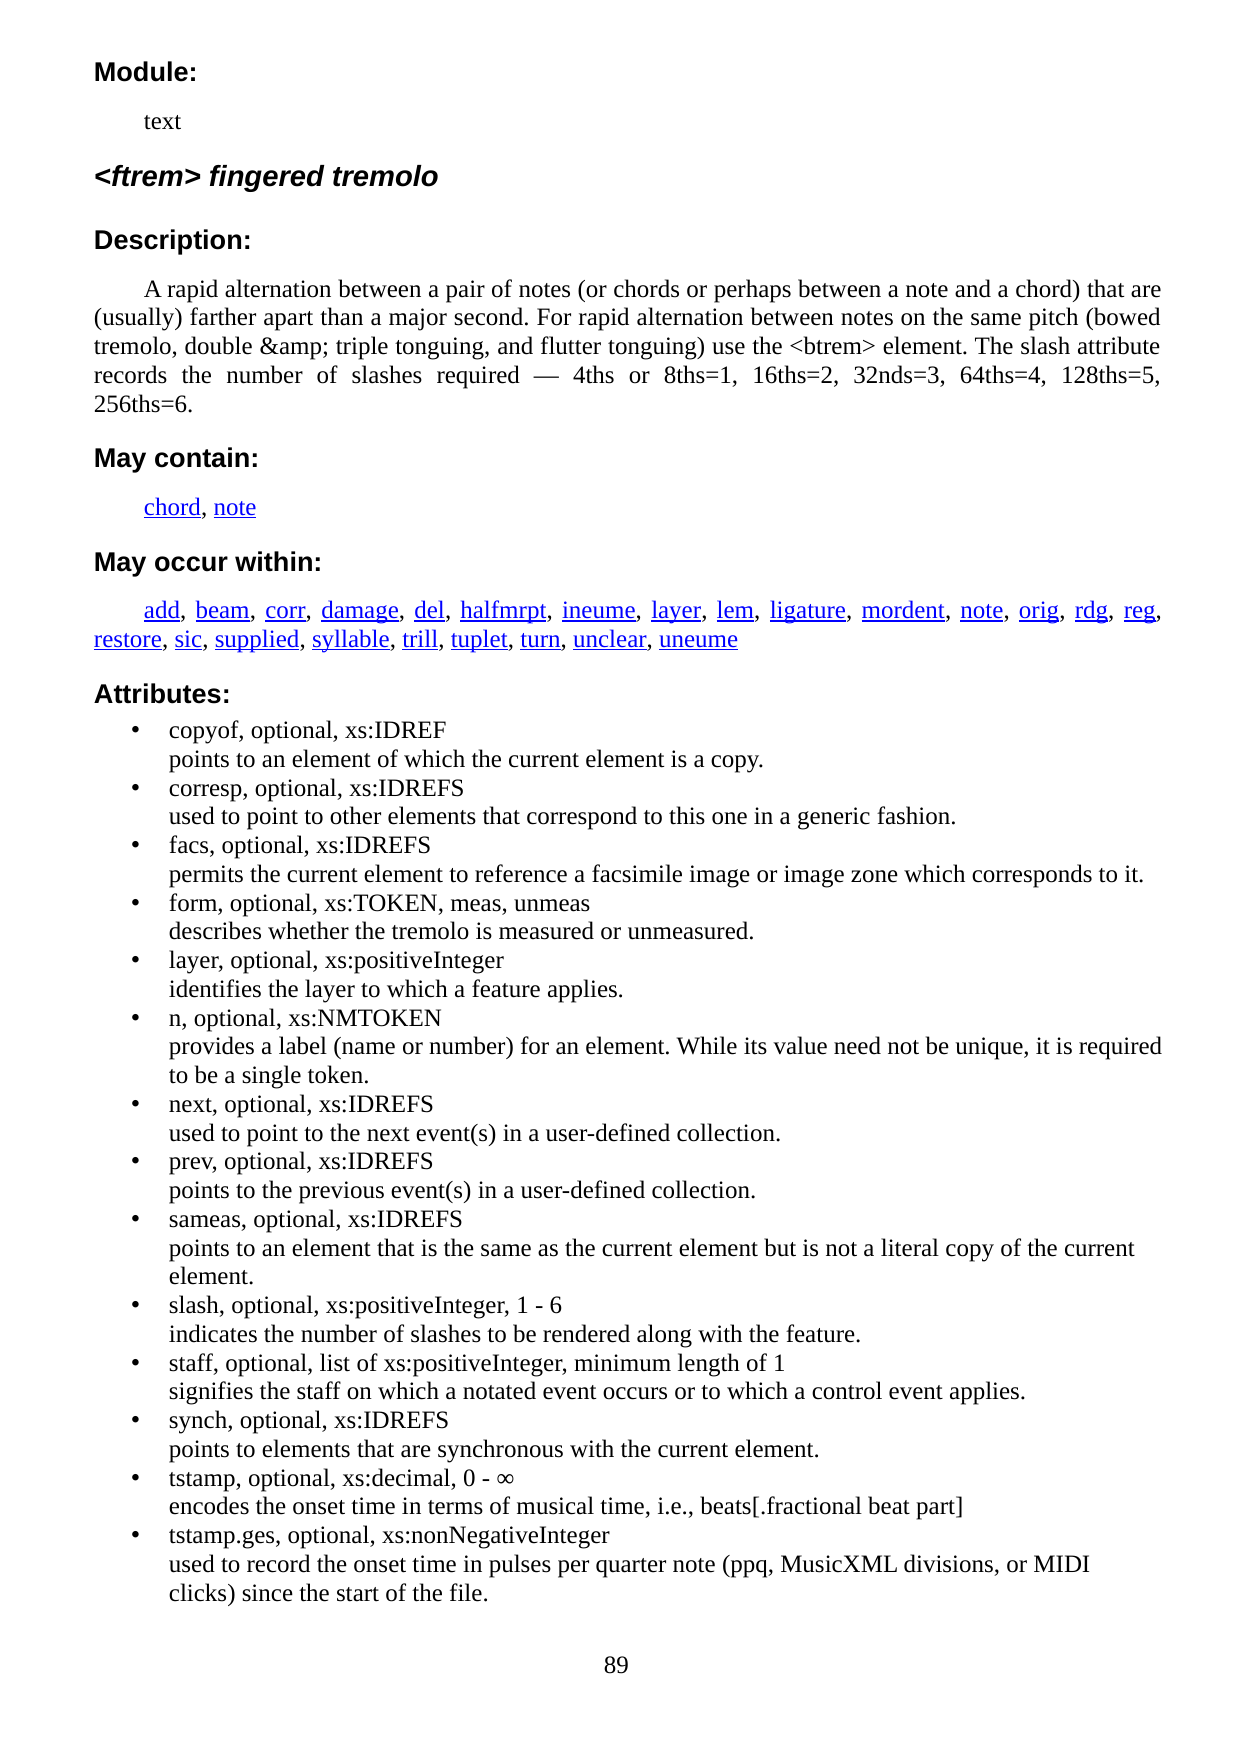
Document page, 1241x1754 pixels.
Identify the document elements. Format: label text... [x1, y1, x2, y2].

list copyof, optional, xs:IDREF points to an element of which the current element is a copy. [131, 715, 1162, 773]
list n, optional, xs:NMTOKEN provides a label (name or number) for an element. While its value need not be unique, it is required to be a single token. [131, 1003, 1162, 1089]
list form, optional, xs:TOKEN, meas, unmeas describes whether the tremolo is measured or unmeasured. [131, 888, 1162, 945]
list staff, optional, list of xs:positiveInteger, minimum length of 1 signifies the staff on which a notated event occurs or to which a control event applies. [131, 1348, 1162, 1405]
list tstamp.ges, optional, xs:nonNegativeInteger used to record the onset time in pulses per quarter note (ppq, MusicXML divisions, or MIDI clicks) since the start of the file. [131, 1520, 1162, 1606]
list tstamp, optional, xs:decimal, 0 - ∞ encodes the onset time in terms of musical time, i.e., beats[.fractional beat part] [131, 1463, 1162, 1520]
list layer, optional, xs:positiveInteger identifies the layer to which a feature applies. [131, 945, 1162, 1003]
list slash, optional, xs:positiveInteger, 1 - 6 indicates the number of slashes to be rendered along with the feature. [131, 1290, 1162, 1348]
subtitle Description: [94, 224, 1162, 256]
subtitle <ftrem> fingered tremolo [94, 159, 1162, 193]
text text [94, 106, 1162, 134]
list corresp, optional, xs:IDREFS used to point to other elements that correspond to this one in a generic fashion. [131, 773, 1162, 830]
list prev, optional, xs:IDREFS points to the previous event(s) in a user-defined collection. [131, 1146, 1162, 1204]
text A rapid alternation between a pair of notes (or chords or perhaps between a note and a chord) that are (usually) farther apart than a major second. For rapid alternation between notes on the same pitch (bowed tremolo, double &amp; triple tonguing, and flutter tonguing) use the <btrem> element. The slash attribute records the number of slashes required — 4ths or 8ths=1, 16ths=2, 32nds=3, 64ths=4, 128ths=5, 256ths=6. [94, 274, 1162, 417]
list sameas, optional, xs:IDREFS points to an element that is the same as the current element but is not a literal copy of the current element. [131, 1204, 1162, 1290]
subtitle Attributes: [94, 678, 1162, 709]
list synch, optional, xs:IDREFS points to elements that are synchronous with the current element. [131, 1405, 1162, 1463]
list next, optional, xs:IDREFS used to point to the next event(s) in a user-defined collection. [131, 1089, 1162, 1146]
subtitle May contain: [94, 442, 1162, 474]
subtitle Module: [94, 56, 1162, 87]
subtitle May occur within: [94, 546, 1162, 577]
text add, beam, corr, damage, del, halfmrpt, ineume, layer, lem, ligature, mordent, note, orig, rdg, reg, restore, sic, supplied, syllable, trill, tuplet, turn, unclear, uneume [94, 595, 1162, 653]
text chord, note [94, 492, 1162, 521]
list facs, optional, xs:IDREFS permits the current element to reference a facsimile image or image zone which corresponds to it. [131, 830, 1162, 888]
